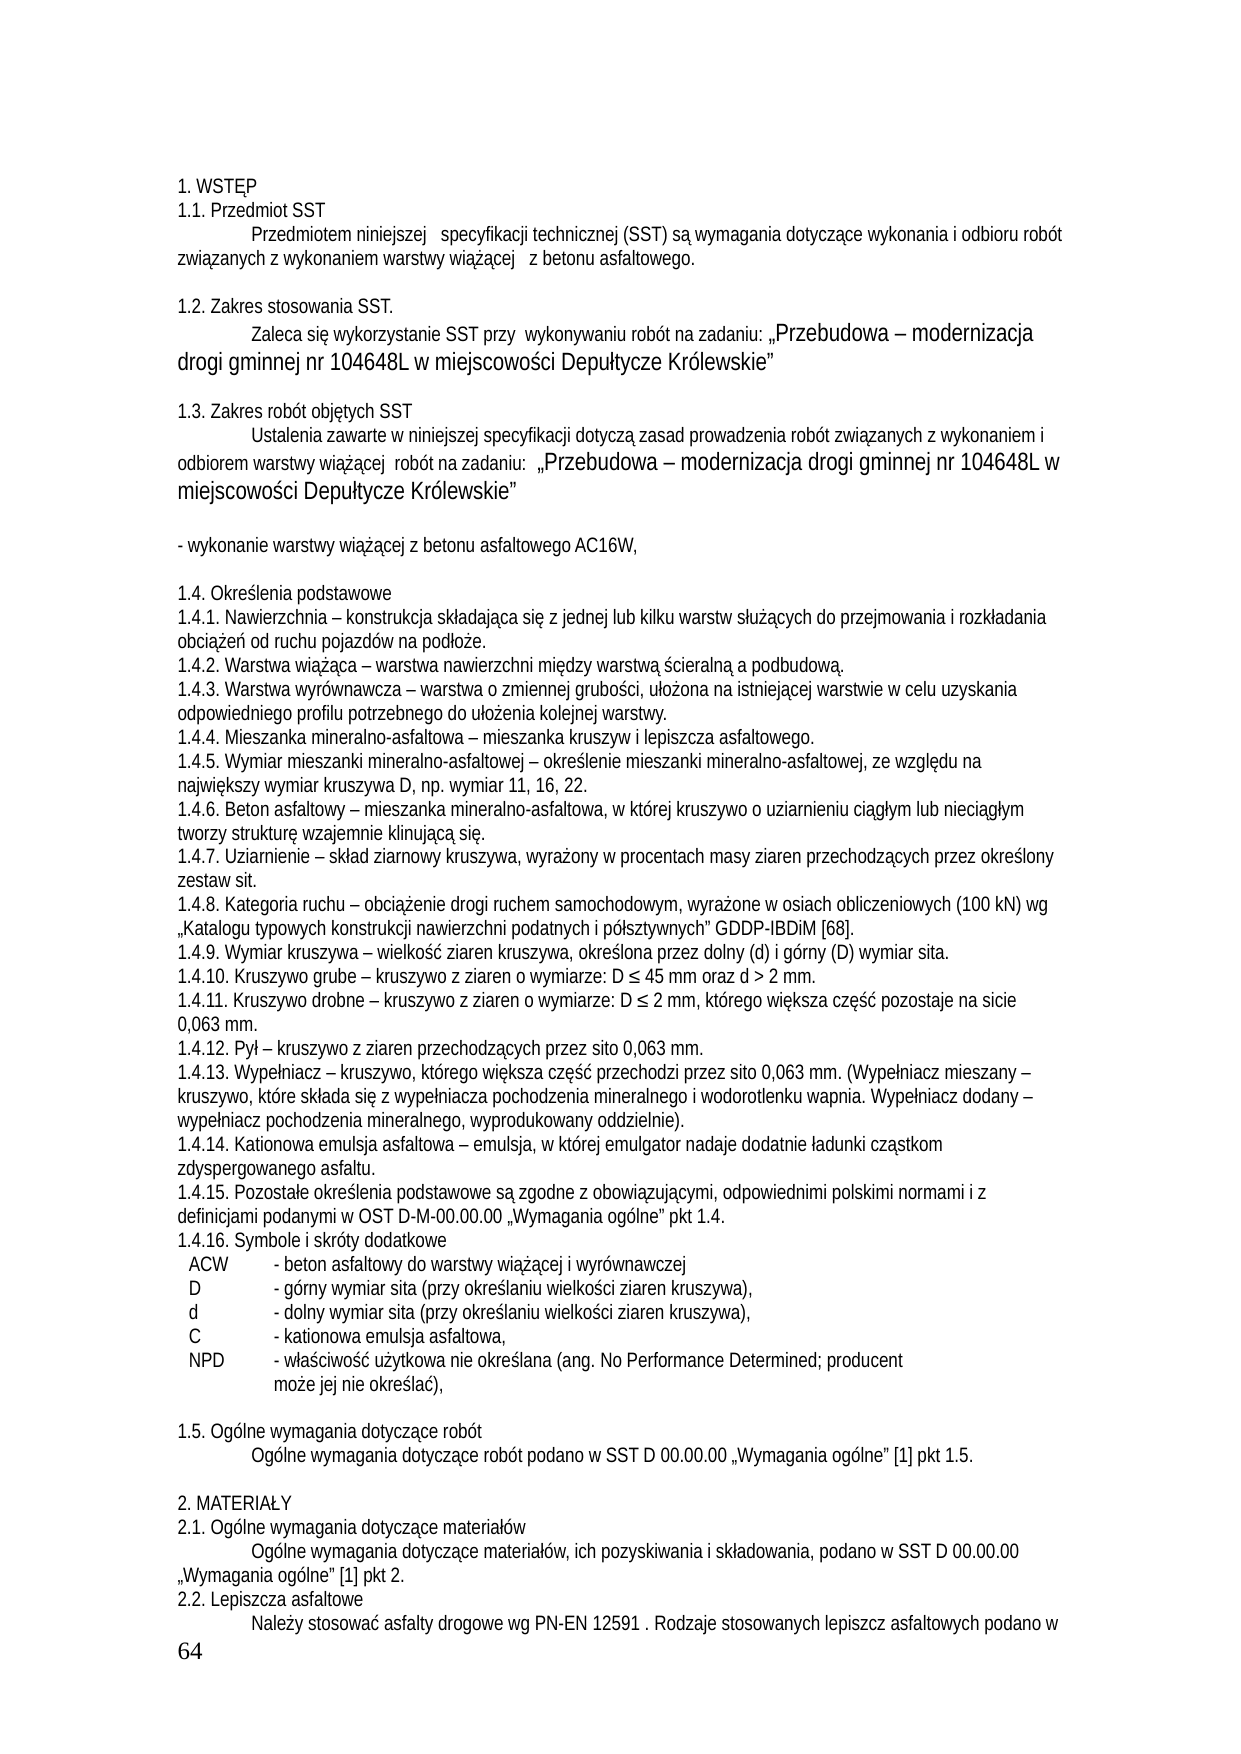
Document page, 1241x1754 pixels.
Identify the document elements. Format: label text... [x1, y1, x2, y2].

table_cell [177, 1395, 262, 1419]
text 1.4.15. Pozostałe określenia podstawowe są zgodne z obowiązującymi, odpowiednimi polskimi normami i z definicjami podanymi w OST D-M-00.00.00 „Wymagania ogólne” pkt 1.4. [177, 1180, 1063, 1228]
text Ogólne wymagania dotyczące robót podano w SST D 00.00.00 „Wymagania ogólne” [1] pkt 1.5. [177, 1443, 1063, 1467]
text Ogólne wymagania dotyczące materiałów, ich pozyskiwania i składowania, podano w SST D 00.00.00 „Wymagania ogólne” [1] pkt 2. [177, 1539, 1063, 1587]
table_cell - dolny wymiar sita (przy określaniu wielkości ziaren kruszywa), [262, 1300, 959, 1323]
table_cell - właściwość użytkowa nie określana (ang. No Performance Determined; producent może jej nie określać), [262, 1348, 959, 1395]
text 1.4.2. Warstwa wiążąca – warstwa nawierzchni między warstwą ścieralną a podbudową. [177, 653, 1063, 677]
text 1.4.12. Pył – kruszywo z ziaren przechodzących przez sito 0,063 mm. [177, 1036, 1063, 1060]
text Ustalenia zawarte w niniejszej specyfikacji dotyczą zasad prowadzenia robót związanych z wykonaniem i odbiorem warstwy wiążącej robót na zadaniu: „Przebudowa – modernizacja drogi gminnej nr 104648L w miejscowości Depułtycze Królewskie” [177, 423, 1063, 504]
table_header - beton asfaltowy do warstwy wiążącej i wyrównawczej [262, 1252, 959, 1276]
text - wykonanie warstwy wiążącej z betonu asfaltowego AC16W, [177, 533, 1063, 557]
table_cell D [177, 1276, 262, 1299]
text 1.4.6. Beton asfaltowy – mieszanka mineralno-asfaltowa, w której kruszywo o uziarnieniu ciągłym lub nieciągłym tworzy strukturę wzajemnie klinującą się. [177, 796, 1063, 844]
text 1.4.16. Symbole i skróty dodatkowe [177, 1228, 1063, 1252]
text 1.4.5. Wymiar mieszanki mineralno-asfaltowej – określenie mieszanki mineralno-asfaltowej, ze względu na największy wymiar kruszywa D, np. wymiar 11, 16, 22. [177, 748, 1063, 796]
table_cell [262, 1395, 959, 1419]
text 1.4.9. Wymiar kruszywa – wielkość ziaren kruszywa, określona przez dolny (d) i górny (D) wymiar sita. [177, 940, 1063, 964]
text 1.3. Zakres robót objętych SST [177, 399, 1063, 423]
text 1.4.4. Mieszanka mineralno-asfaltowa – mieszanka kruszyw i lepiszcza asfaltowego. [177, 724, 1063, 748]
text 1.4. Określenia podstawowe [177, 581, 1063, 605]
text 1.4.1. Nawierzchnia – konstrukcja składająca się z jednej lub kilku warstw służących do przejmowania i rozkładania obciążeń od ruchu pojazdów na podłoże. [177, 605, 1063, 653]
text Należy stosować asfalty drogowe wg PN-EN 12591 . Rodzaje stosowanych lepiszcz asfaltowych podano w [177, 1611, 1063, 1635]
text 1.4.11. Kruszywo drobne – kruszywo z ziaren o wymiarze: D ≤ 2 mm, którego większa część pozostaje na sicie 0,063 mm. [177, 988, 1063, 1036]
text 2. MATERIAŁY [177, 1491, 1063, 1515]
text Przedmiotem niniejszej specyfikacji technicznej (SST) są wymagania dotyczące wykonania i odbioru robót związanych z wykonaniem warstwy wiążącej z betonu asfaltowego. [177, 222, 1063, 270]
text 1.4.14. Kationowa emulsja asfaltowa – emulsja, w której emulgator nadaje dodatnie ładunki cząstkom zdyspergowanego asfaltu. [177, 1132, 1063, 1180]
text Zaleca się wykorzystanie SST przy wykonywaniu robót na zadaniu: „Przebudowa – modernizacja drogi gminnej nr 104648L w miejscowości Depułtycze Królewskie” [177, 318, 1063, 375]
table_cell d [177, 1300, 262, 1323]
text 1.4.8. Kategoria ruchu – obciążenie drogi ruchem samochodowym, wyrażone w osiach obliczeniowych (100 kN) wg „Katalogu typowych konstrukcji nawierzchni podatnych i półsztywnych” GDDP-IBDiM [68]. [177, 892, 1063, 940]
text 1.5. Ogólne wymagania dotyczące robót [177, 1419, 1063, 1443]
text 1.4.13. Wypełniacz – kruszywo, którego większa część przechodzi przez sito 0,063 mm. (Wypełniacz mieszany – kruszywo, które składa się z wypełniacza pochodzenia mineralnego i wodorotlenku wapnia. Wypełniacz dodany – wypełniacz pochodzenia mineralnego, wyprodukowany oddzielnie). [177, 1060, 1063, 1132]
table_cell NPD [177, 1348, 262, 1395]
table_cell C [177, 1324, 262, 1347]
text 2.1. Ogólne wymagania dotyczące materiałów [177, 1515, 1063, 1539]
text 1.1. Przedmiot SST [177, 198, 1063, 222]
text 1.4.10. Kruszywo grube – kruszywo z ziaren o wymiarze: D ≤ 45 mm oraz d > 2 mm. [177, 964, 1063, 988]
text 1.2. Zakres stosowania SST. [177, 294, 1063, 318]
text 1. WSTĘP [177, 174, 1063, 198]
text 2.2. Lepiszcza asfaltowe [177, 1587, 1063, 1611]
table_cell - kationowa emulsja asfaltowa, [262, 1324, 959, 1347]
table_header ACW [177, 1252, 262, 1276]
text 1.4.3. Warstwa wyrównawcza – warstwa o zmiennej grubości, ułożona na istniejącej warstwie w celu uzyskania odpowiedniego profilu potrzebnego do ułożenia kolejnej warstwy. [177, 677, 1063, 724]
text 1.4.7. Uziarnienie – skład ziarnowy kruszywa, wyrażony w procentach masy ziaren przechodzących przez określony zestaw sit. [177, 844, 1063, 892]
table_cell - górny wymiar sita (przy określaniu wielkości ziaren kruszywa), [262, 1276, 959, 1299]
